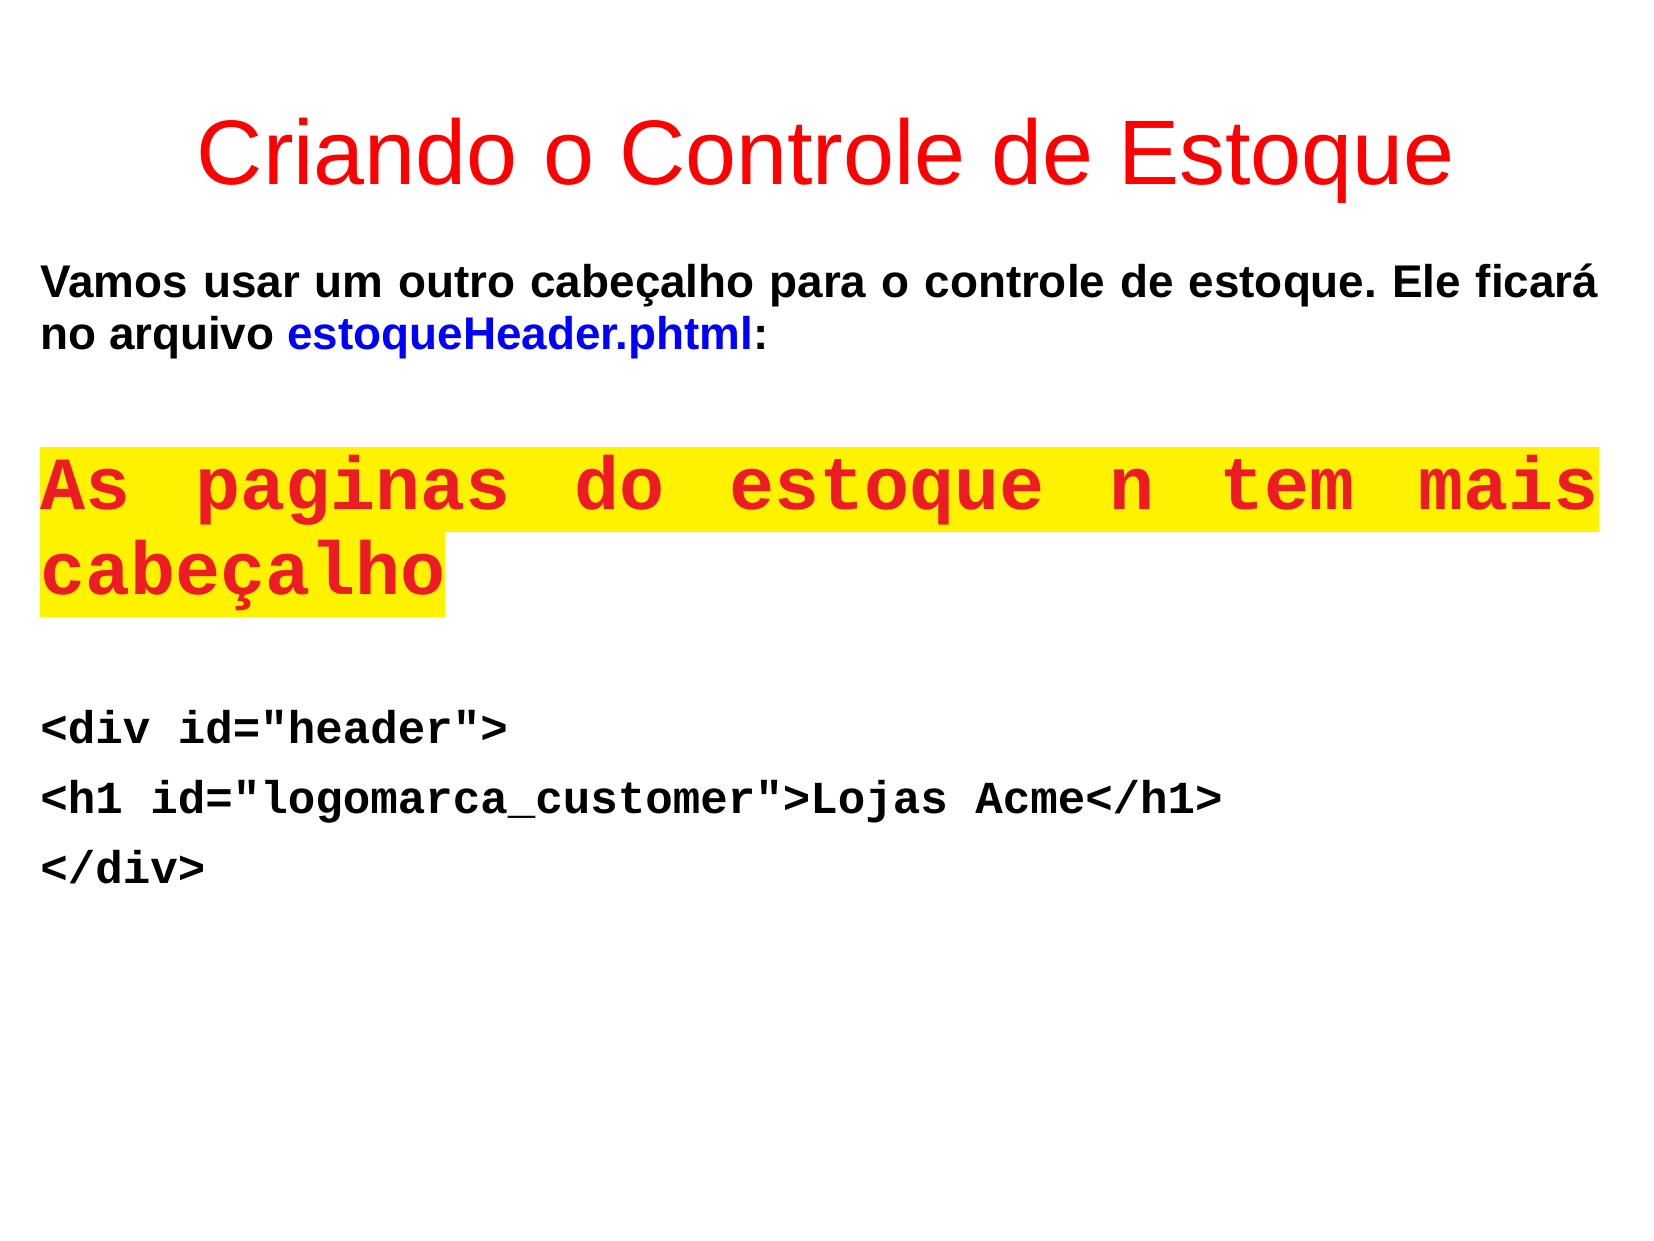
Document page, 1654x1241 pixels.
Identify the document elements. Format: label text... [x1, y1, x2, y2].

list Vamos usar um outro cabeçalho para o controle de estoque. Ele ficará no arquivo estoqueHeader.phtml: As paginas do estoque n tem mais cabeçalho <div id="header"> <h1 id="logomarca_customer">Lojas Acme</h1> </div> [40, 256, 1600, 1217]
title Criando o Controle de Estoque [82, 49, 1571, 256]
